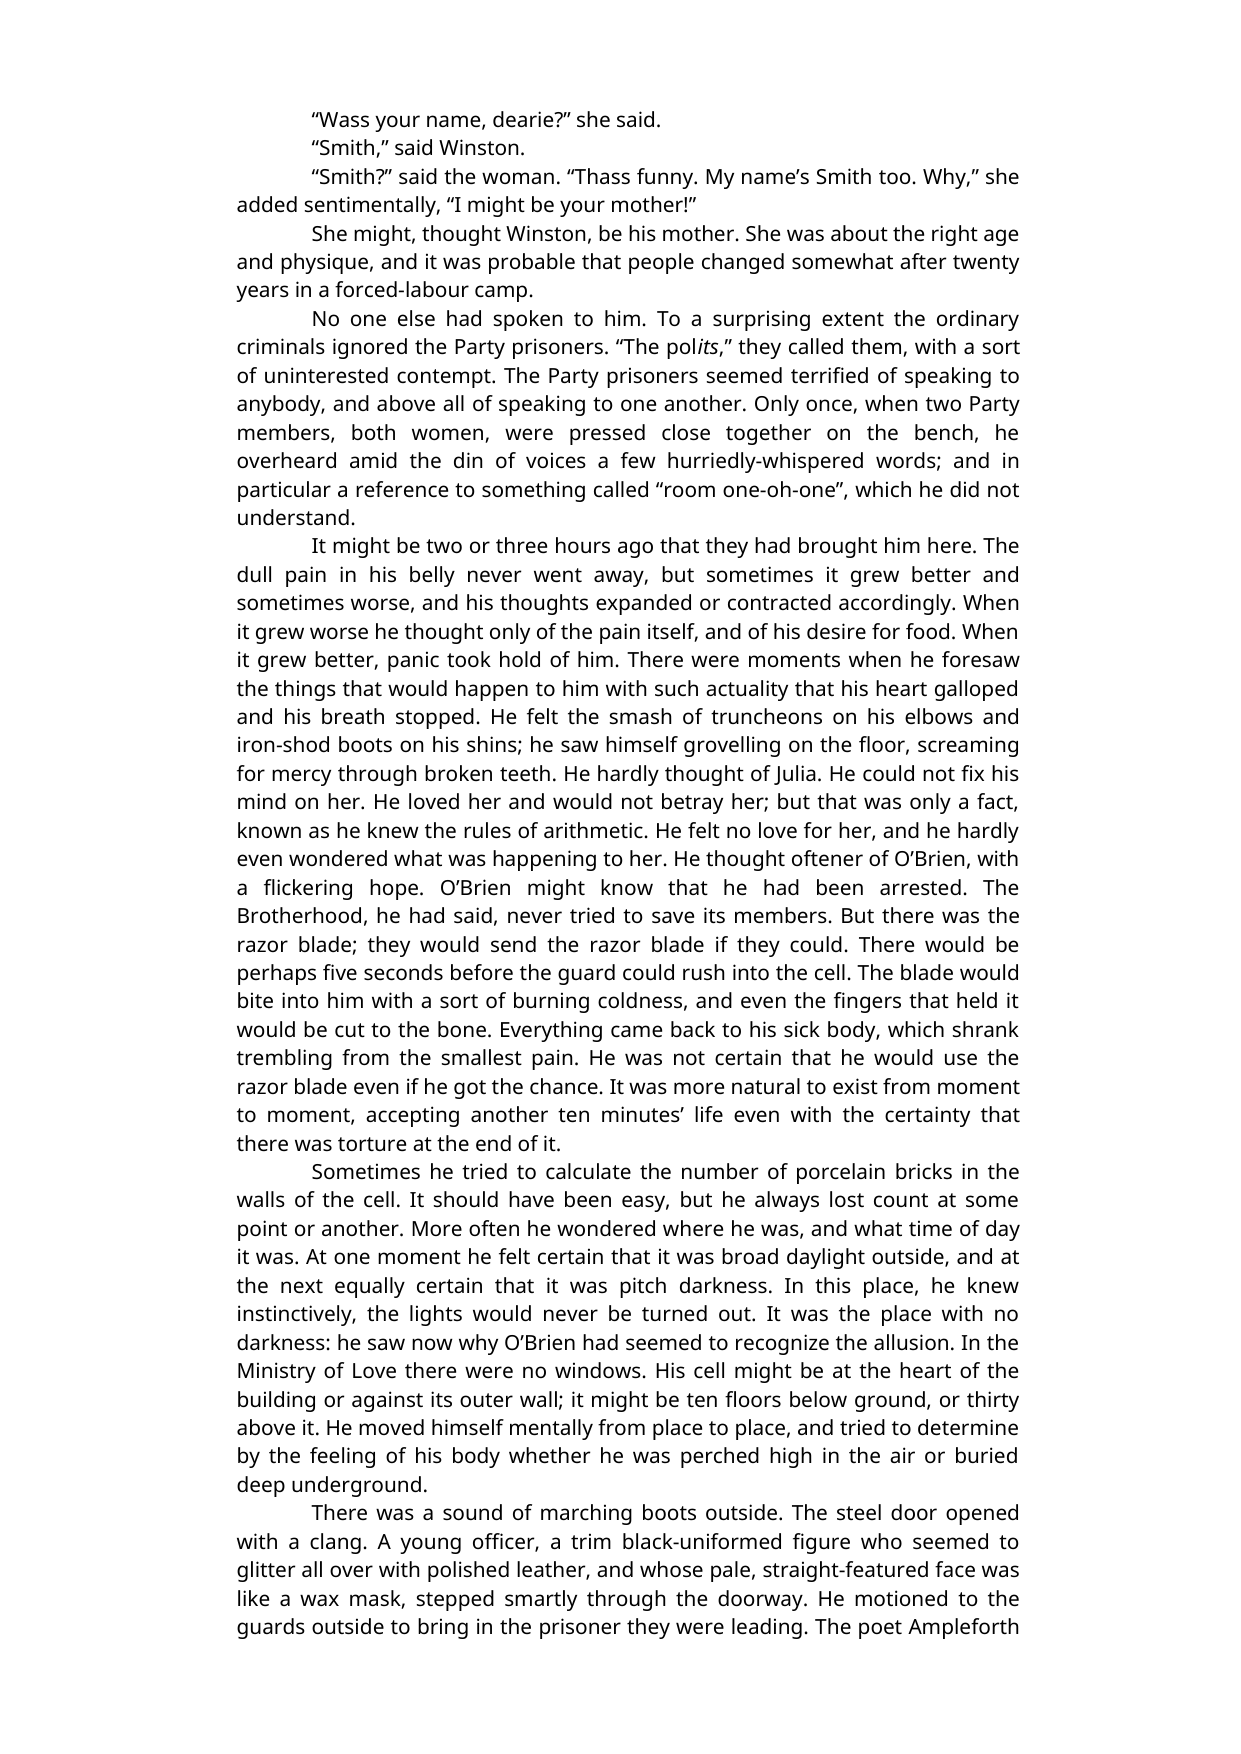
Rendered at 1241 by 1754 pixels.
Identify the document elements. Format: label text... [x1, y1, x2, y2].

text “Wass your name, dearie?” she said. [236, 105, 1021, 133]
text Sometimes he tried to calculate the number of porcelain bricks in the walls of the cell. It should have been easy, but he always lost count at some point or another. More often he wondered where he was, and what time of day it was. At one moment he felt certain that it was broad daylight outside, and at the next equally certain that it was pitch darkness. In this place, he knew instinctively, the lights would never be turned out. It was the place with no darkness: he saw now why O’Brien had seemed to recognize the allusion. In the Ministry of Love there were no windows. His cell might be at the heart of the building or against its outer wall; it might be ten floors below ground, or thirty above it. He moved himself mentally from place to place, and tried to determine by the feeling of his body whether he was perched high in the air or buried deep underground. [236, 1157, 1021, 1498]
text It might be two or three hours ago that they had brought him here. The dull pain in his belly never went away, but sometimes it grew better and sometimes worse, and his thoughts expanded or contracted accordingly. When it grew worse he thought only of the pain itself, and of his desire for food. When it grew better, panic took hold of him. There were moments when he foresaw the things that would happen to him with such actuality that his heart galloped and his breath stopped. He felt the smash of truncheons on his elbows and iron-shod boots on his shins; he saw himself grovelling on the floor, screaming for mercy through broken teeth. He hardly thought of Julia. He could not fix his mind on her. He loved her and would not betray her; but that was only a fact, known as he knew the rules of arithmetic. He felt no love for her, and he hardly even wondered what was happening to her. He thought oftener of O’Brien, with a flickering hope. O’Brien might know that he had been arrested. The Brotherhood, he had said, never tried to save its members. But there was the razor blade; they would send the razor blade if they could. There would be perhaps five seconds before the guard could rush into the cell. The blade would bite into him with a sort of burning coldness, and even the fingers that held it would be cut to the bone. Everything came back to his sick body, which shrank trembling from the smallest pain. He was not certain that he would use the razor blade even if he got the chance. It was more natural to exist from moment to moment, accepting another ten minutes’ life even with the certainty that there was torture at the end of it. [236, 532, 1021, 1157]
text “Smith?” said the woman. “Thass funny. My name’s Smith too. Why,” she added sentimentally, “I might be your mother!” [236, 162, 1021, 219]
text “Smith,” said Winston. [236, 133, 1021, 162]
text There was a sound of marching boots outside. The steel door opened with a clang. A young officer, a trim black-uniformed figure who seemed to glitter all over with polished leather, and whose pale, straight-featured face was like a wax mask, stepped smartly through the doorway. He motioned to the guards outside to bring in the prisoner they were leading. The poet Ampleforth [236, 1498, 1021, 1641]
text No one else had spoken to him. To a surprising extent the ordinary criminals ignored the Party prisoners. “The polits,” they called them, with a sort of uninterested contempt. The Party prisoners seemed terrified of speaking to anybody, and above all of speaking to one another. Only once, when two Party members, both women, were pressed close together on the bench, he overheard amid the din of voices a few hurriedly-whispered words; and in particular a reference to something called “room one-oh-one”, which he did not understand. [236, 304, 1021, 532]
text She might, thought Winston, be his mother. She was about the right age and physique, and it was probable that people changed somewhat after twenty years in a forced-labour camp. [236, 219, 1021, 304]
